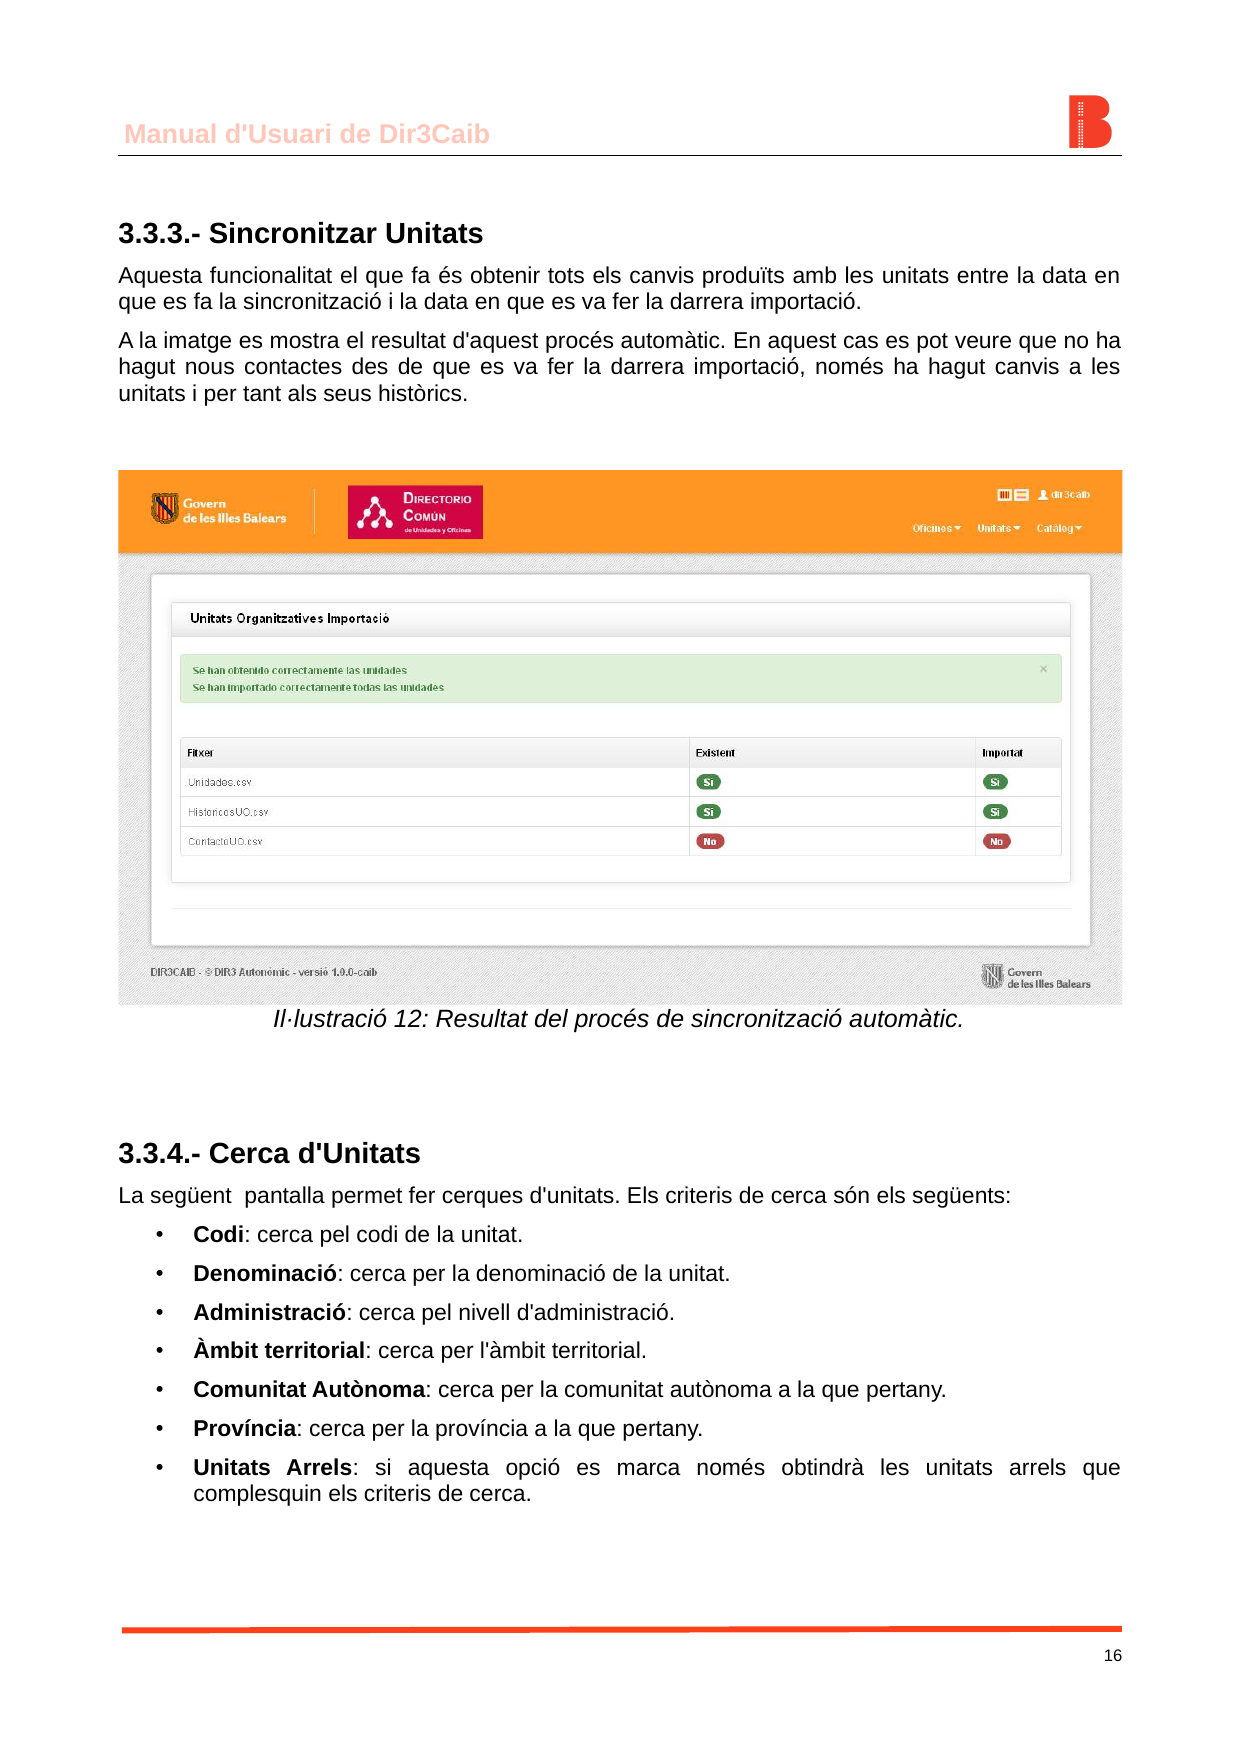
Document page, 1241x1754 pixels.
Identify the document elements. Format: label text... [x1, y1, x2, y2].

list Àmbit territorial: cerca per l'àmbit territorial. [156, 1337, 1122, 1364]
list Administració: cerca pel nivell d'administració. [156, 1298, 1122, 1325]
list Província: cerca per la província a la que pertany. [156, 1415, 1122, 1441]
list Denominació: cerca per la denominació de la unitat. [156, 1260, 1122, 1286]
text A la imatge es mostra el resultat d'aquest procés automàtic. En aquest cas es pot veure que no ha hagut nous contactes des de que es va fer la darrera importació, només ha hagut canvis a les unitats i per tant als seus històrics. [118, 327, 1122, 406]
list Comunitat Autònoma: cerca per la comunitat autònoma a la que pertany. [156, 1376, 1122, 1403]
picture [118, 470, 1123, 1005]
picture [1063, 94, 1117, 150]
text Aquesta funcionalitat el que fa és obtenir tots els canvis produïts amb les unitats entre la data en que es fa la sincronització i la data en que es va fer la darrera importació. [118, 262, 1122, 314]
list Codi: cerca pel codi de la unitat. [156, 1221, 1122, 1247]
subtitle Cerca d'Unitats [118, 1136, 1122, 1169]
text Il·lustració 12: Resultat del procés de sincronització automàtic. [118, 1005, 1122, 1033]
subtitle Sincronitzar Unitats [118, 216, 1122, 249]
text La següent pantalla permet fer cerques d'unitats. Els criteris de cerca són els següents: [118, 1182, 1122, 1208]
list Unitats Arrels: si aquesta opció es marca només obtindrà les unitats arrels que complesquin els criteris de cerca. [156, 1454, 1122, 1507]
